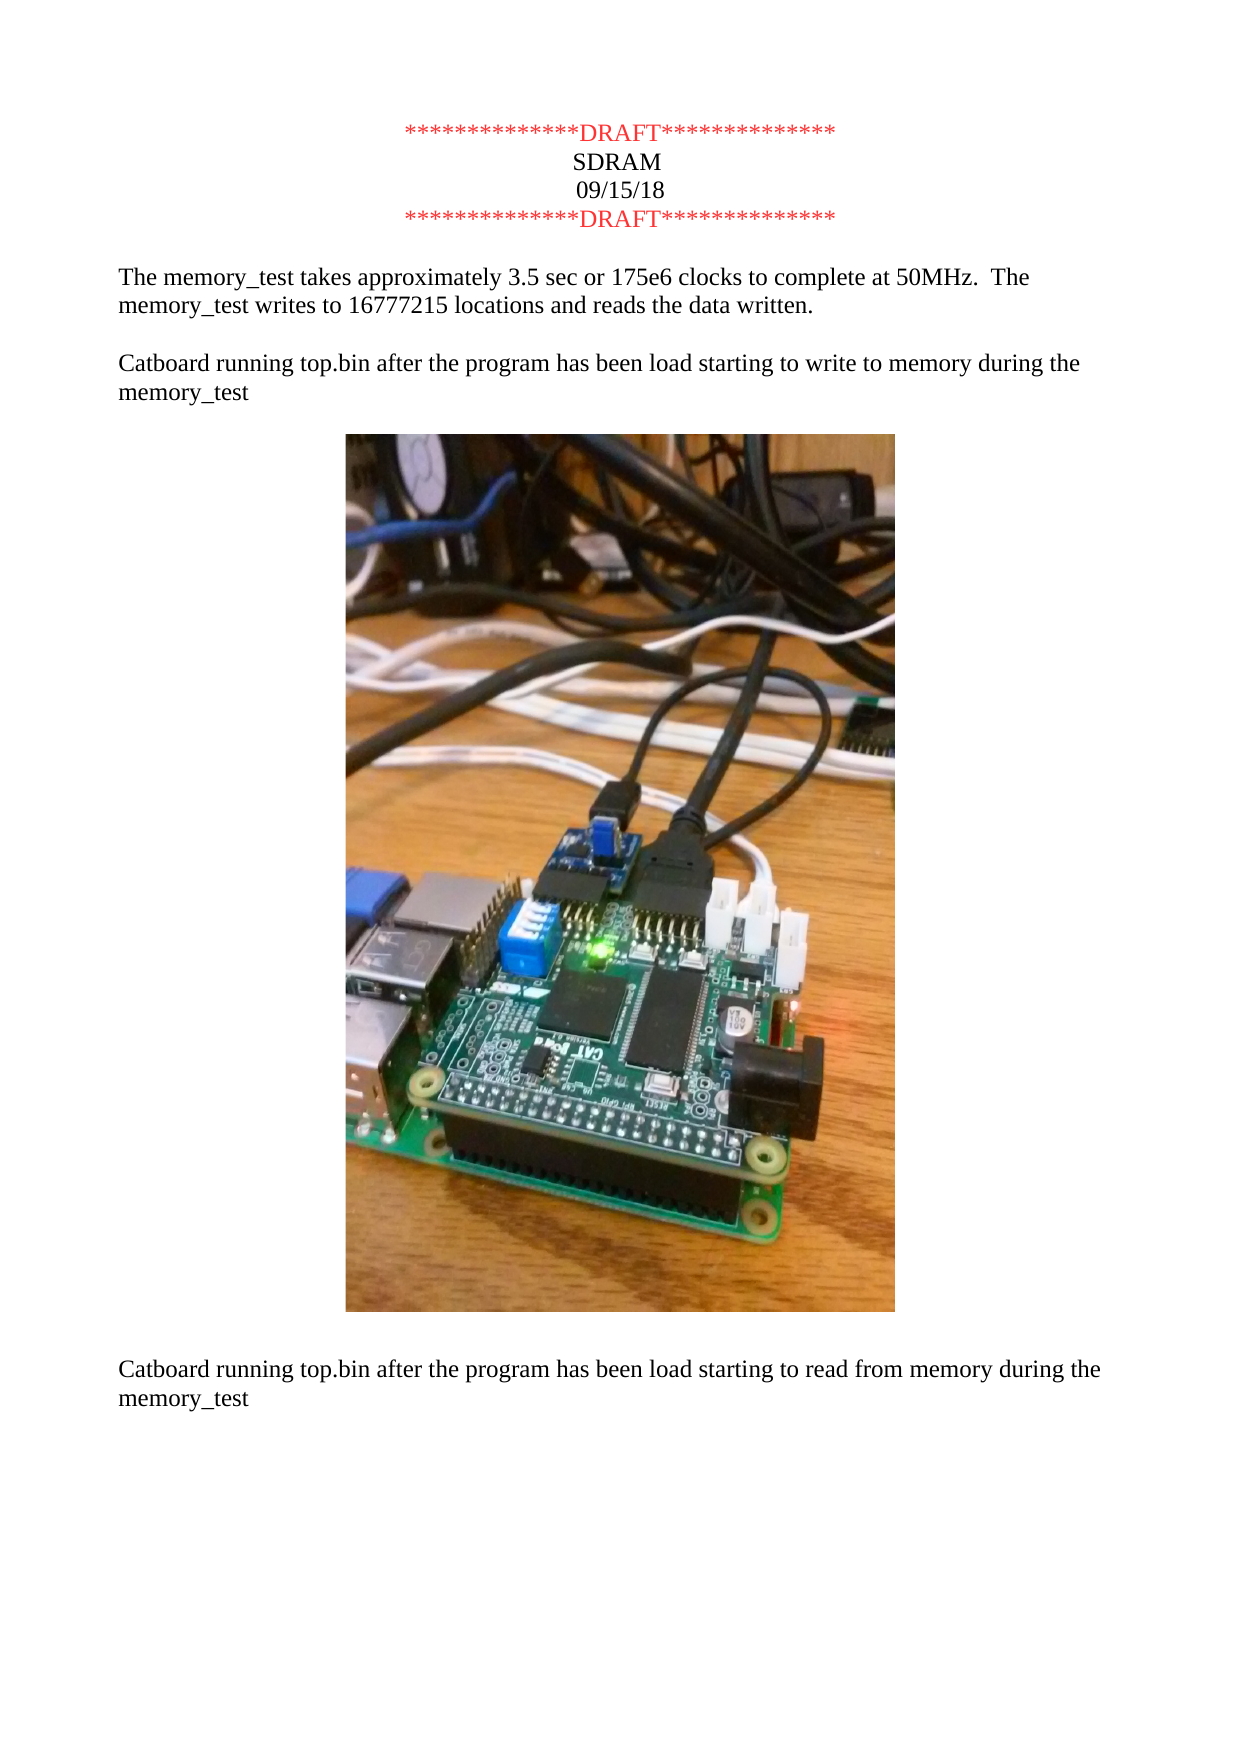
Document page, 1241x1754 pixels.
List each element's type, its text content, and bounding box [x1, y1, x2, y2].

picture [345, 434, 895, 1312]
text SDRAM [118, 147, 1122, 176]
text **************DRAFT************** [118, 118, 1122, 147]
text Catboard running top.bin after the program has been load starting to write to memory during the memory_test [118, 348, 1122, 406]
text The memory_test takes approximately 3.5 sec or 175e6 clocks to complete at 50MHz. The memory_test writes to 16777215 locations and reads the data written. [118, 262, 1122, 319]
text **************DRAFT************** [118, 204, 1122, 233]
text Catboard running top.bin after the program has been load starting to read from memory during the memory_test [118, 1354, 1122, 1412]
text 09/15/18 [118, 176, 1122, 204]
